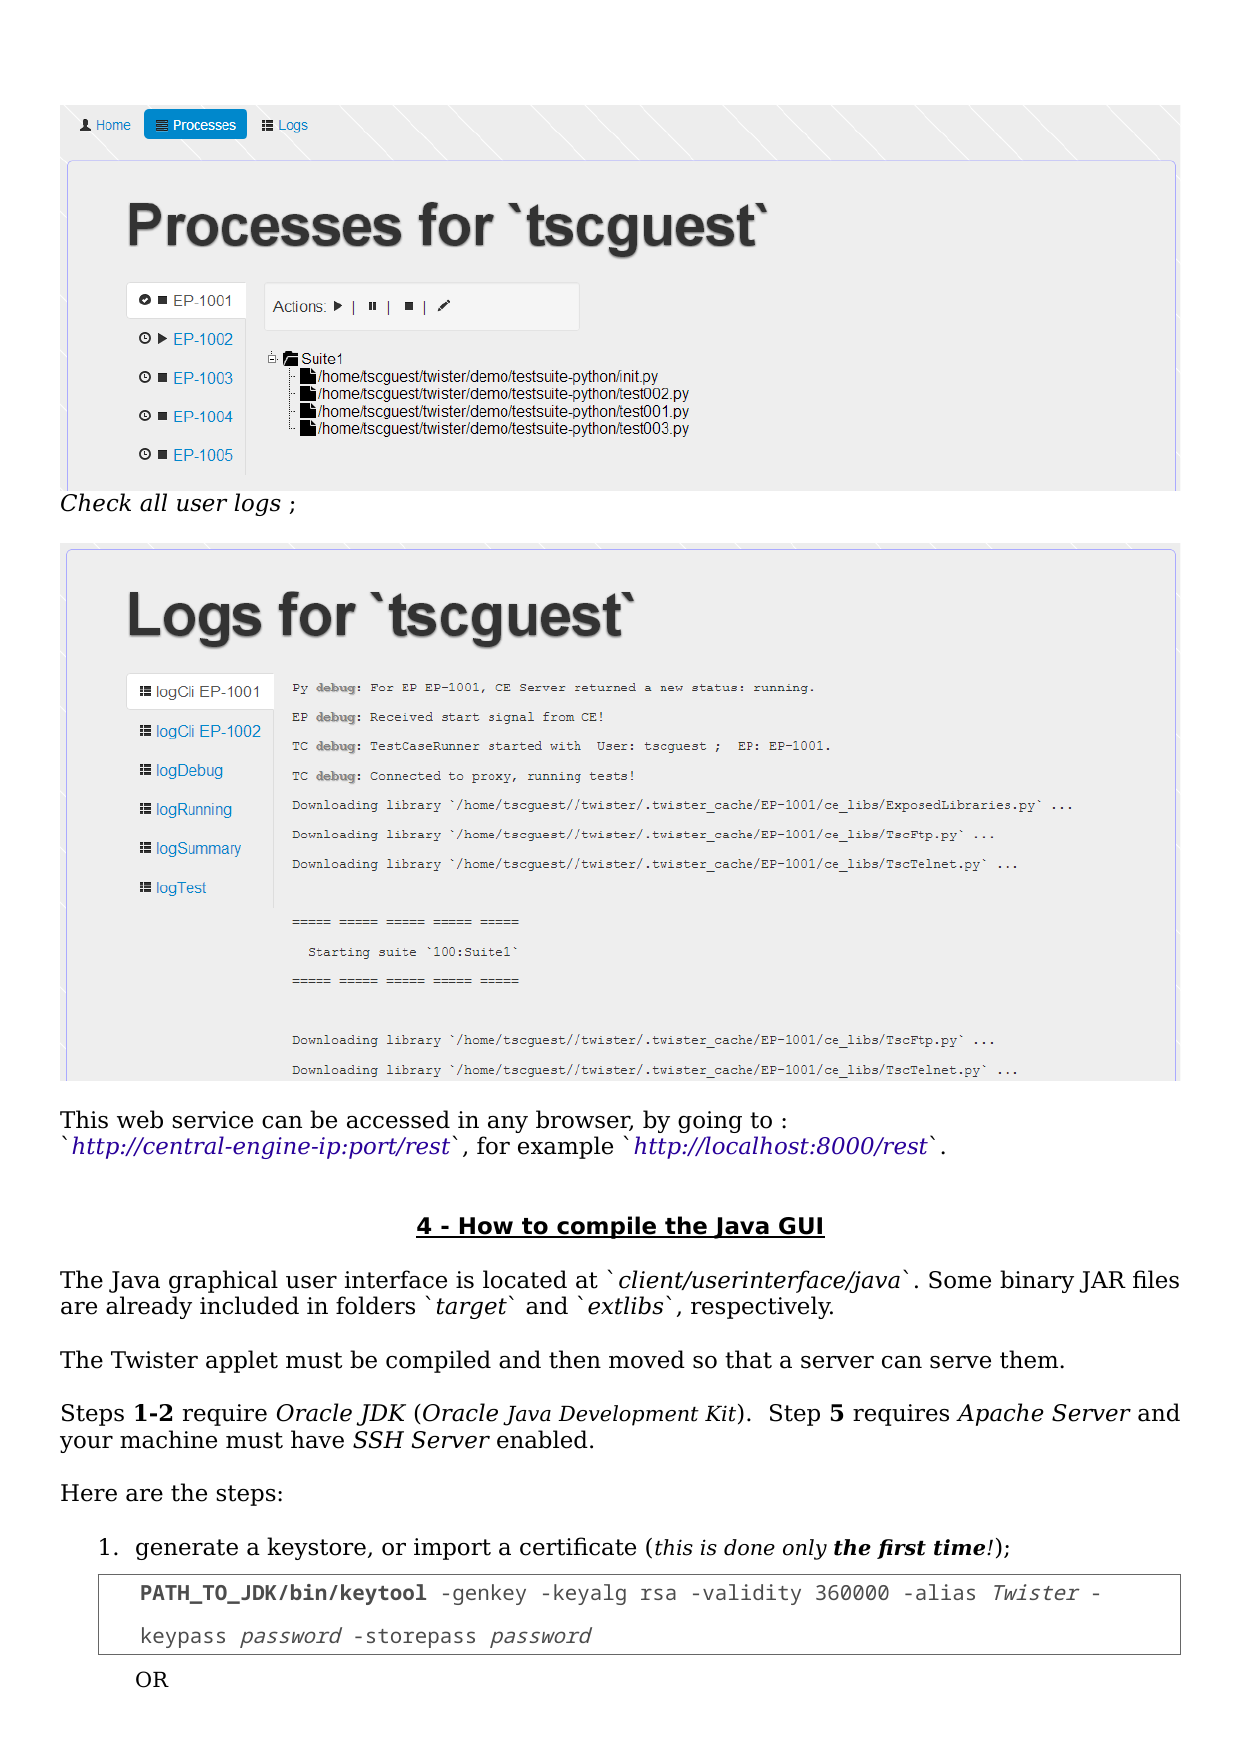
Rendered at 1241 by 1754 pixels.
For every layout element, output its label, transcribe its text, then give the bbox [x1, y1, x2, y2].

text The Java graphical user interface is located at `client/userinterface/java`. Some binary JAR files are already included in folders `target` and `extlibs`, respectively. [60, 1267, 1181, 1320]
picture [60, 105, 1181, 491]
text Here are the steps: [60, 1481, 1181, 1507]
text This web service can be accessed in any browser, by going to : [60, 1107, 1181, 1133]
picture [60, 543, 1181, 1081]
list PATH_TO_JDK/bin/keytool -genkey -keyalg rsa -validity 360000 -alias Twister -keypass password -storepass password [99, 1575, 1180, 1654]
text Steps 1-2 require Oracle JDK (Oracle Java Development Kit). Step 5 requires Apache Server and your machine must have SSH Server enabled. [60, 1400, 1181, 1454]
text `http://central-engine-ip:port/rest`, for example `http://localhost:8000/rest`. [60, 1133, 1181, 1160]
list generate a keystore, or import a certificate (this is done only the first time!); [97, 1534, 1181, 1561]
text 4 - How to compile the Java GUI [60, 1213, 1181, 1240]
text Check all user logs ; [60, 491, 1181, 517]
list OR [97, 1668, 1181, 1693]
text The Twister applet must be compiled and then moved so that a server can serve them. [60, 1347, 1181, 1373]
